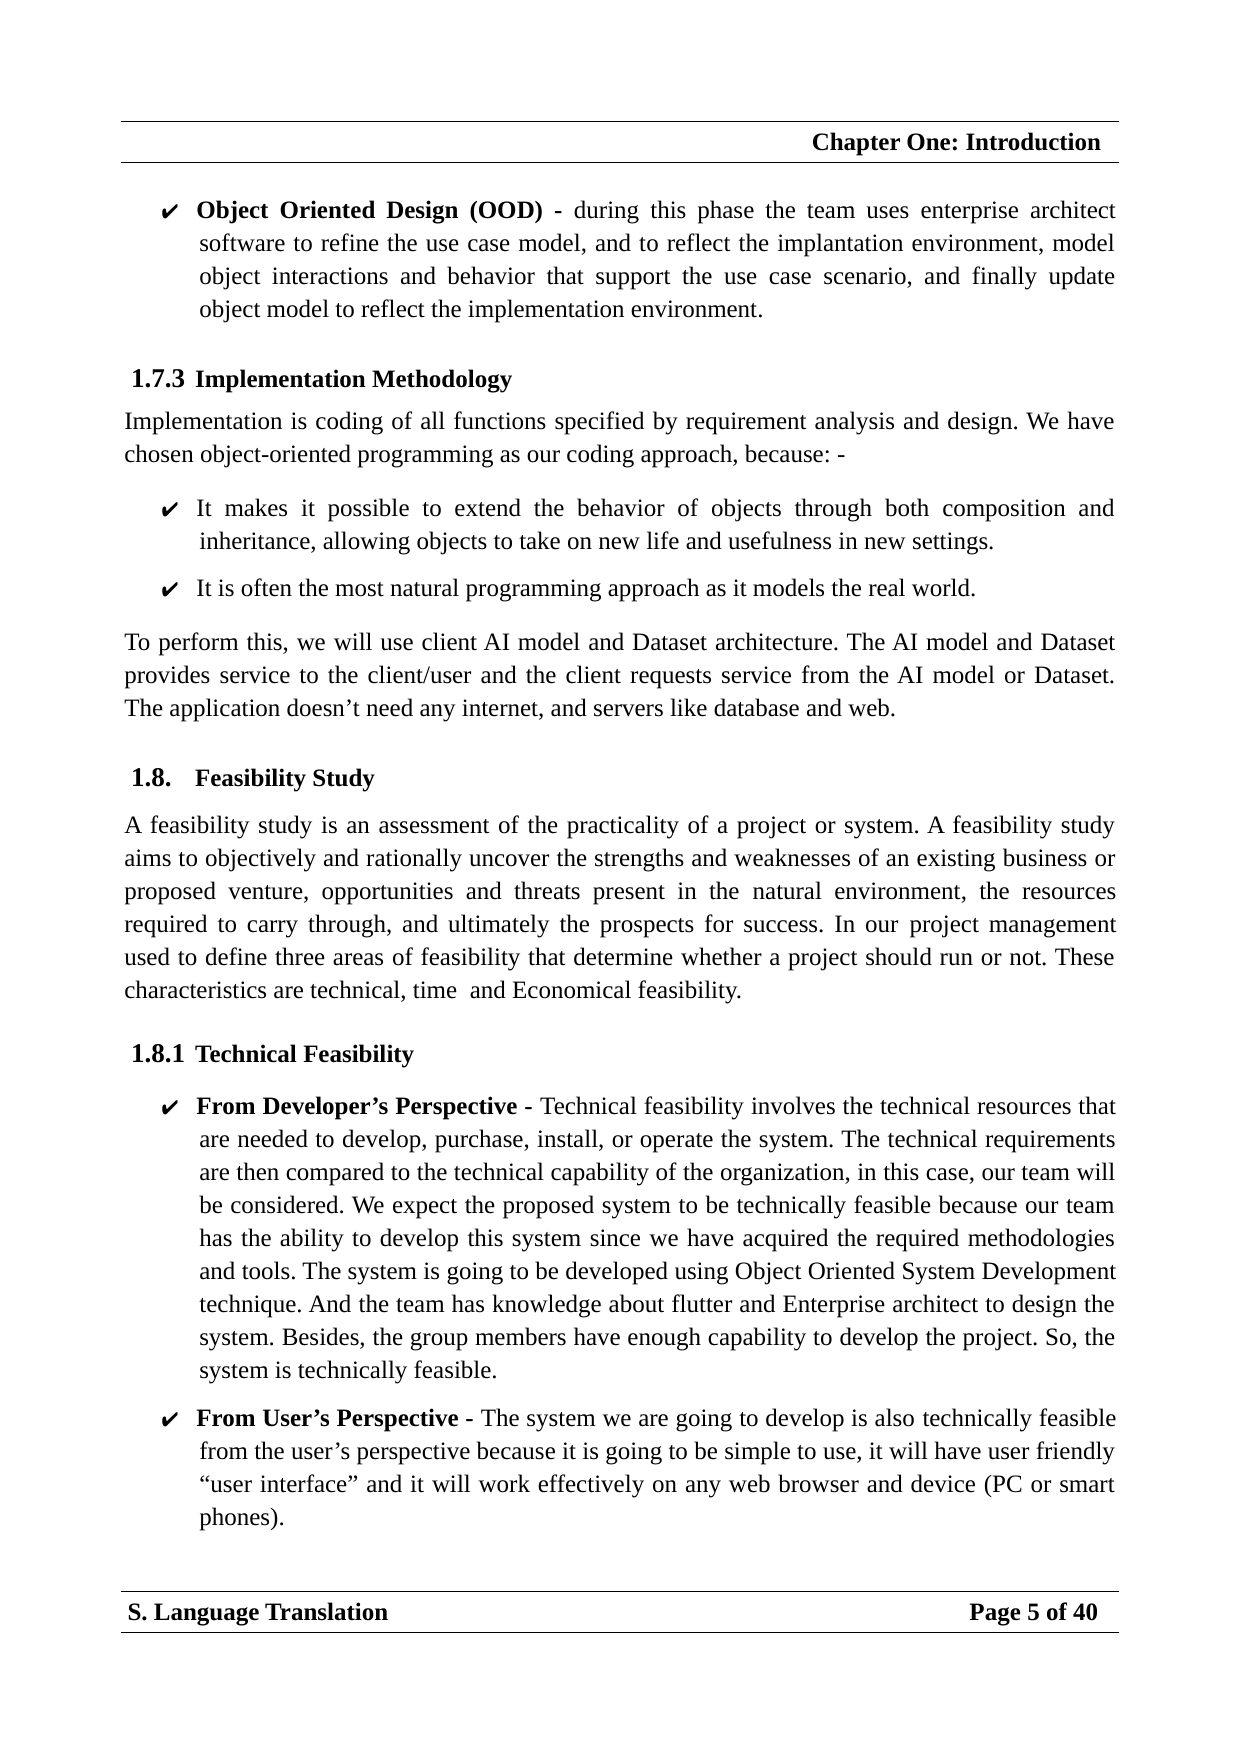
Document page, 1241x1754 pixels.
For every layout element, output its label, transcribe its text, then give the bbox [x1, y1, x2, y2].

list It is often the most natural programming approach as it models the real world. [159, 570, 1119, 605]
list From User’s Perspective - The system we are going to develop is also technically feasible from the user’s perspective because it is going to be simple to use, it will have user friendly “user interface” and it will work effectively on any web browser and device (PC or smart phones). [159, 1400, 1119, 1534]
list It makes it possible to extend the behavior of objects through both composition and inheritance, allowing objects to take on new life and usefulness in new settings. [159, 490, 1119, 554]
list From Developer’s Perspective - Technical feasibility involves the technical resources that are needed to develop, purchase, install, or operate the system. The technical requirements are then compared to the technical capability of the organization, in this case, our team will be considered. We expect the proposed system to be technically feasible because our team has the ability to develop this system since we have acquired the required methodologies and tools. The system is going to be developed using Object Oriented System Development technique. And the team has knowledge about flutter and Enterprise architect to design the system. Besides, the group members have enough capability to develop the project. So, the system is technically feasible. [159, 1088, 1119, 1384]
subtitle Technical Feasibility [121, 1034, 1119, 1071]
text A feasibility study is an assessment of the practicality of a project or system. A feasibility study aims to objectively and rationally uncover the strengths and weaknesses of an existing business or proposed venture, opportunities and threats present in the natural environment, the resources required to carry through, and ultimately the prospects for success. In our project management used to define three areas of feasibility that determine whether a project should run or not. These characteristics are technical, time and Economical feasibility. [121, 807, 1119, 1004]
subtitle Implementation Methodology [121, 359, 1119, 394]
subtitle Feasibility Study [121, 758, 1119, 793]
text Implementation is coding of all functions specified by requirement analysis and design. We have chosen object-oriented programming as our coding approach, because: - [121, 403, 1119, 471]
text To perform this, we will use client AI model and Dataset architecture. The AI model and Dataset provides service to the client/user and the client requests service from the AI model or Dataset. The application doesn’t need any internet, and servers like database and web. [121, 624, 1119, 722]
list Object Oriented Design (OOD) - during this phase the team uses enterprise architect software to refine the use case model, and to reflect the implantation environment, model object interactions and behavior that support the use case scenario, and finally update object model to reflect the implementation environment. [159, 192, 1119, 326]
